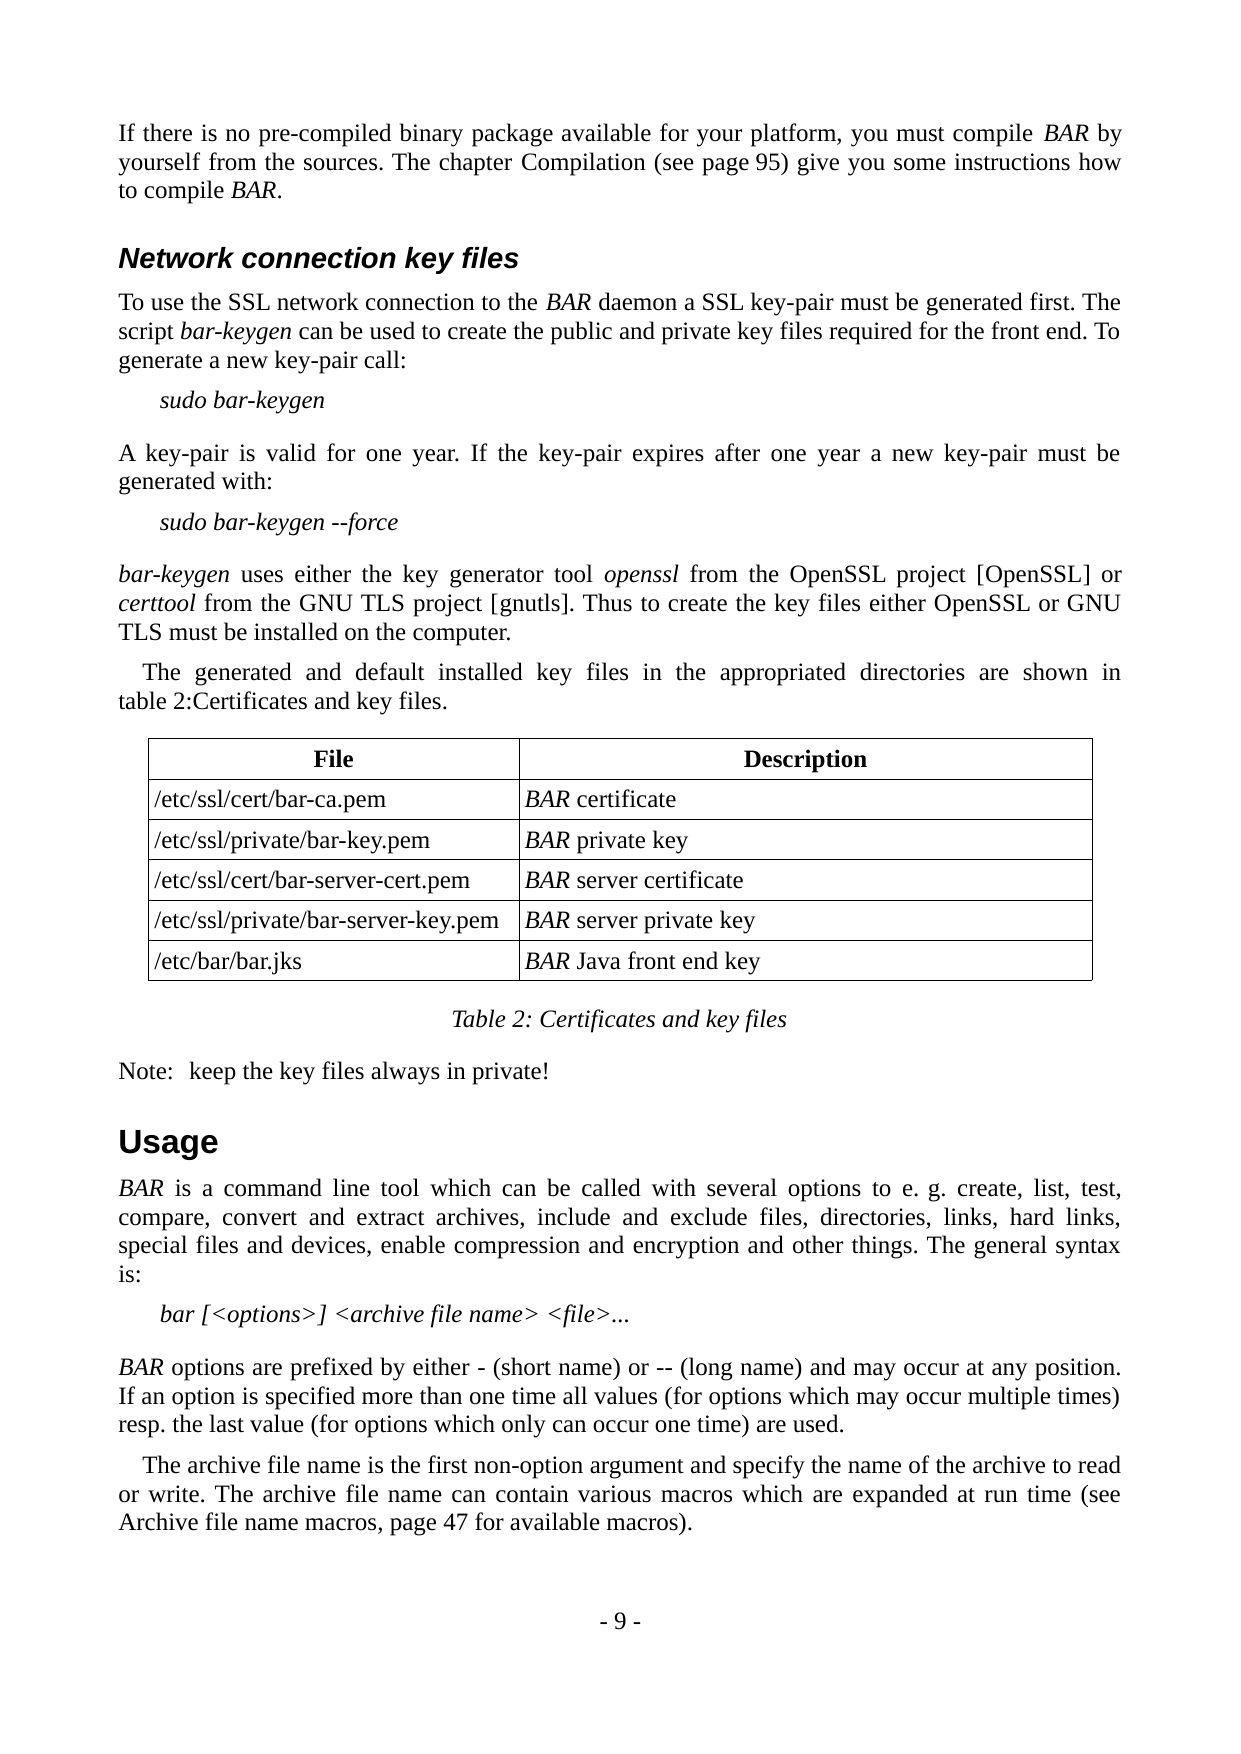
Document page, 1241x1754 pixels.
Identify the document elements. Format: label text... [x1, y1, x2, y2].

text The generated and default installed key files in the appropriated directories are shown in table 2:Certificates and key files. [118, 657, 1122, 715]
text sudo bar-keygen --force [159, 507, 1122, 536]
text BAR options are prefixed by either ‑ (short name) or -- (long name) and may occur at any position. If an option is specified more than one time all values (for options which may occur multiple times) resp. the last value (for options which only can occur one time) are used. [118, 1352, 1122, 1438]
table_cell BAR Java front end key [520, 941, 1092, 980]
table_cell /etc/ssl/cert/bar-ca.pem [149, 780, 519, 819]
table_cell BAR server certificate [520, 860, 1092, 899]
table_header File [149, 739, 519, 779]
text The archive file name is the first non-option argument and specify the name of the archive to read or write. The archive file name can contain various macros which are expanded at run time (see Archive file name macros, page 47 for available macros). [118, 1450, 1122, 1536]
table_cell /etc/ssl/private/bar-key.pem [149, 820, 519, 859]
table_header Description [520, 739, 1092, 779]
text Note: keep the key files always in private! [118, 1056, 1122, 1085]
text If there is no pre-compiled binary package available for your platform, you must compile BAR by yourself from the sources. The chapter Compilation (see page 95) give you some instructions how to compile BAR. [118, 118, 1122, 204]
text sudo bar-keygen [159, 385, 1122, 414]
table_cell BAR server private key [520, 901, 1092, 940]
table_cell BAR private key [520, 820, 1092, 859]
table_cell /etc/ssl/private/bar-server-key.pem [149, 901, 519, 940]
text A key-pair is valid for one year. If the key-pair expires after one year a new key-pair must be generated with: [118, 438, 1122, 495]
text To use the SSL network connection to the BAR daemon a SSL key-pair must be generated first. The script bar-keygen can be used to create the public and private key files required for the front end. To generate a new key-pair call: [118, 287, 1122, 373]
text bar-keygen uses either the key generator tool openssl from the OpenSSL project [OpenSSL] or certtool from the GNU TLS project [gnutls]. Thus to create the key files either OpenSSL or GNU TLS must be installed on the computer. [118, 559, 1122, 646]
subtitle Usage [118, 1122, 1122, 1160]
text BAR is a command line tool which can be called with several options to e. g. create, list, test, compare, convert and extract archives, include and exclude files, directories, links, hard links, special files and devices, enable compression and encryption and other things. The general syntax is: [118, 1173, 1122, 1288]
table_cell /etc/bar/bar.jks [149, 941, 519, 980]
text bar [<options>] <archive file name> <file>... [159, 1299, 1122, 1328]
subtitle Network connection key files [118, 241, 1122, 275]
table_cell /etc/ssl/cert/bar-server-cert.pem [149, 860, 519, 899]
table_cell BAR certificate [520, 780, 1092, 819]
text Table 2: Certificates and key files [118, 1004, 1122, 1033]
